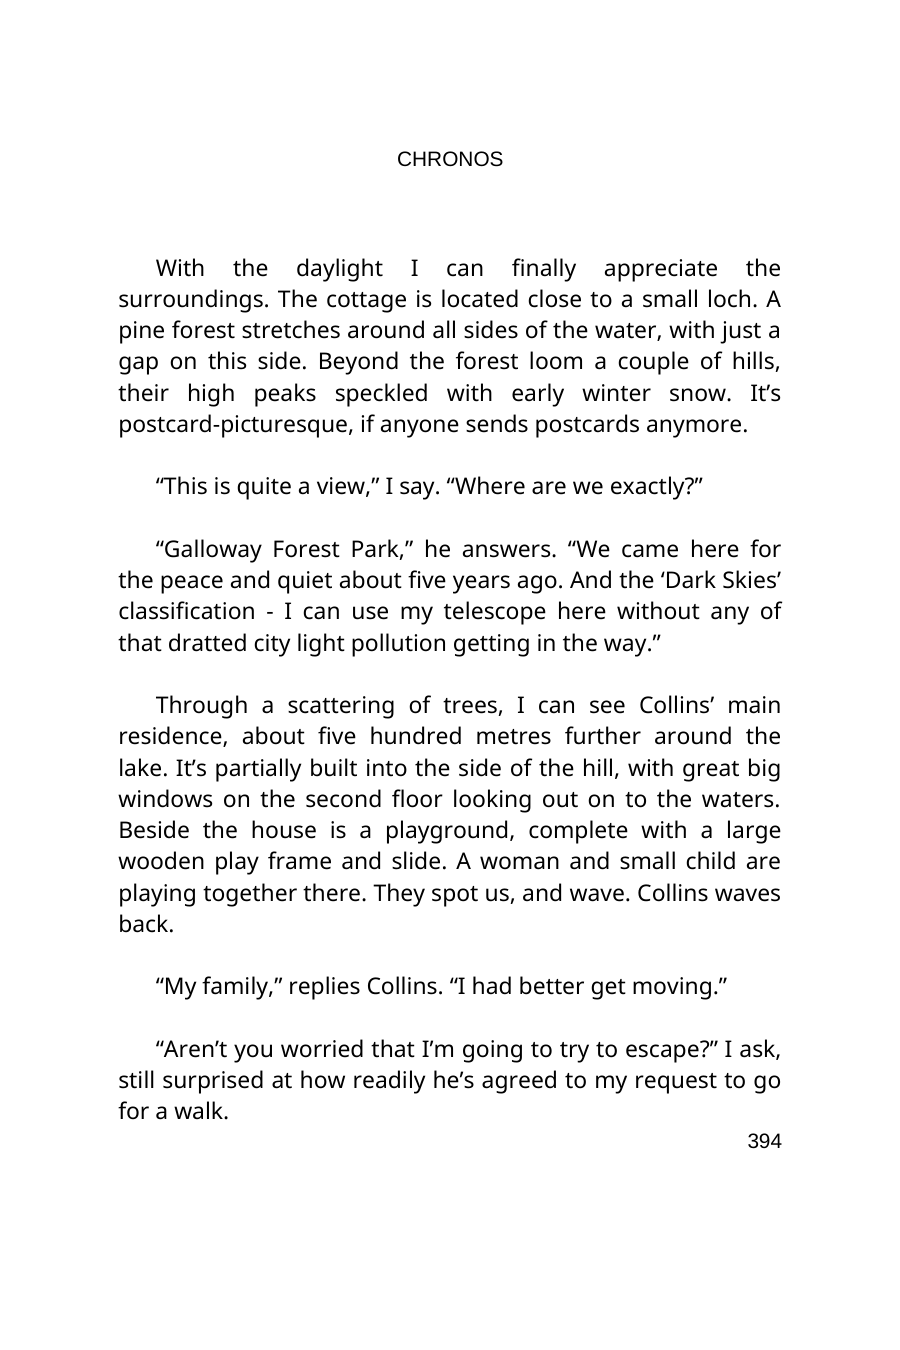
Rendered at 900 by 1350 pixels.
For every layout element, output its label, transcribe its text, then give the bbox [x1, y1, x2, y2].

text “Galloway Forest Park,” he answers. “We came here for the peace and quiet about five years ago. And the ‘Dark Skies’ classification - I can use my telescope here without any of that dratted city light pollution getting in the way.” [118, 533, 782, 658]
text “Aren’t you worried that I’m going to try to escape?” I ask, still surprised at how readily he’s agreed to my request to go for a walk. [118, 1033, 782, 1126]
text With the daylight I can finally appreciate the surroundings. The cottage is located close to a small loch. A pine forest stretches around all sides of the water, with just a gap on this side. Beyond the forest loom a couple of hills, their high peaks speckled with early winter snow. It’s postcard-picturesque, if anyone sends postcards anymore. [118, 251, 782, 439]
text “This is quite a view,” I say. “Where are we exactly?” [118, 470, 782, 501]
text Through a scattering of trees, I can see Collins’ main residence, about five hundred metres further around the lake. It’s partially built into the side of the hill, with great big windows on the second floor looking out on to the waters. Beside the house is a playground, complete with a large wooden play frame and slide. A woman and small child are playing together there. They spot us, and wave. Collins waves back. [118, 689, 782, 939]
text “My family,” replies Collins. “I had better get moving.” [118, 970, 782, 1001]
